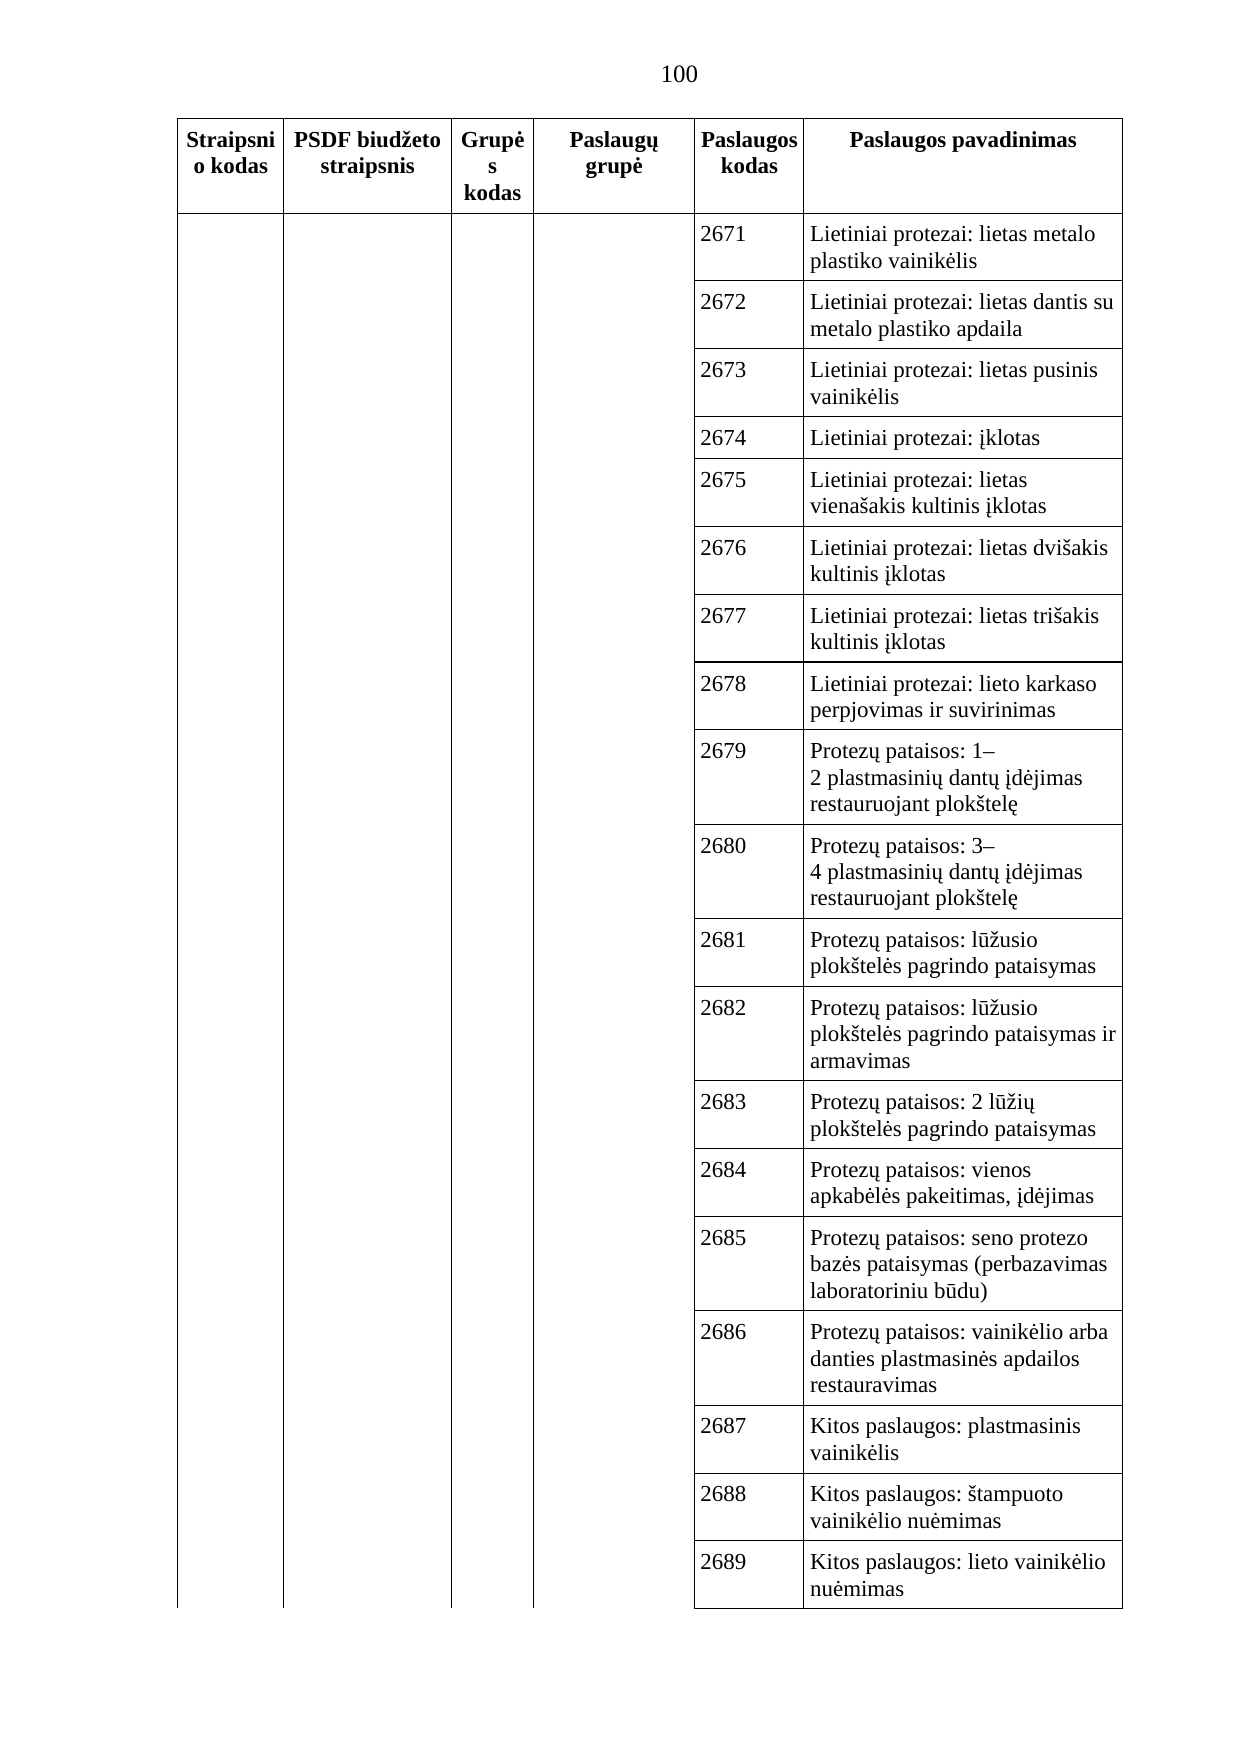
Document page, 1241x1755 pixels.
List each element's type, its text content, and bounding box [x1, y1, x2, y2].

table_cell [178, 416, 283, 458]
table_cell [178, 918, 283, 986]
table_cell [284, 214, 451, 280]
table_cell Protezų pataisos: 3–4 plastmasinių dantų įdėjimas restauruojant plokštelę [804, 825, 1122, 918]
table_cell [534, 1080, 694, 1148]
table_cell 2681 [695, 919, 803, 986]
table_cell [178, 1405, 283, 1472]
table_cell 2683 [695, 1081, 803, 1148]
table_cell 2678 [695, 663, 803, 729]
table_cell [452, 986, 533, 1080]
table_cell [452, 458, 533, 526]
table_cell [452, 1216, 533, 1310]
table_cell Protezų pataisos: lūžusio plokštelės pagrindo pataisymas [804, 919, 1122, 986]
table_cell [534, 1540, 694, 1608]
table_cell [452, 280, 533, 348]
table_cell Protezų pataisos: vienos apkabėlės pakeitimas, įdėjimas [804, 1149, 1122, 1216]
table_cell [452, 526, 533, 593]
table_cell [284, 1080, 451, 1148]
table_cell [534, 1148, 694, 1216]
table_header Paslaugos kodas [695, 119, 803, 212]
table_cell [452, 348, 533, 416]
table_cell [452, 594, 533, 661]
table_cell Lietiniai protezai: lietas pusinis vainikėlis [804, 349, 1122, 416]
table_cell 2671 [695, 214, 803, 280]
table_cell Lietiniai protezai: lietas dvišakis kultinis įklotas [804, 527, 1122, 593]
table_cell 2688 [695, 1474, 803, 1540]
table_cell [452, 1540, 533, 1608]
table_cell Protezų pataisos: 1–2 plastmasinių dantų įdėjimas restauruojant plokštelę [804, 730, 1122, 824]
table_cell Kitos paslaugos: plastmasinis vainikėlis [804, 1406, 1122, 1472]
table_cell [284, 918, 451, 986]
table_cell 2686 [695, 1311, 803, 1404]
table_cell [178, 526, 283, 593]
table_cell [284, 1216, 451, 1310]
table_cell Lietiniai protezai: lietas dantis su metalo plastiko apdaila [804, 281, 1122, 348]
table_cell [178, 661, 283, 729]
table_cell [178, 280, 283, 348]
table_cell [452, 1473, 533, 1540]
table_cell 2684 [695, 1149, 803, 1216]
table_cell [284, 729, 451, 824]
table_cell [178, 214, 283, 280]
table_cell [284, 458, 451, 526]
table_cell [284, 824, 451, 918]
table_cell [178, 1310, 283, 1404]
table_cell 2676 [695, 527, 803, 593]
table_cell [284, 416, 451, 458]
table_cell [452, 824, 533, 918]
table_cell [534, 1405, 694, 1472]
table_header Straipsnio kodas [178, 119, 283, 212]
table_cell [178, 1540, 283, 1608]
table_cell [452, 661, 533, 729]
table_cell Lietiniai protezai: lietas vienašakis kultinis įklotas [804, 459, 1122, 526]
table_cell 2677 [695, 595, 803, 661]
table_cell 2673 [695, 349, 803, 416]
table_cell Lietiniai protezai: lietas metalo plastiko vainikėlis [804, 214, 1122, 280]
table_cell [534, 280, 694, 348]
table_cell [534, 594, 694, 661]
table_cell [284, 594, 451, 661]
table_cell [534, 1473, 694, 1540]
table_cell Protezų pataisos: lūžusio plokštelės pagrindo pataisymas ir armavimas [804, 987, 1122, 1080]
table_cell [452, 214, 533, 280]
table_cell [178, 986, 283, 1080]
table_cell [534, 1216, 694, 1310]
table_cell [284, 526, 451, 593]
table_cell [452, 1310, 533, 1404]
table_cell [178, 729, 283, 824]
table_cell Kitos paslaugos: štampuoto vainikėlio nuėmimas [804, 1474, 1122, 1540]
table_cell 2672 [695, 281, 803, 348]
table_cell [452, 1080, 533, 1148]
table_cell 2680 [695, 825, 803, 918]
table_cell [178, 1080, 283, 1148]
table_header PSDF biudžeto straipsnis [284, 119, 451, 212]
table_cell [534, 416, 694, 458]
table_cell [284, 1473, 451, 1540]
table_cell 2675 [695, 459, 803, 526]
table_cell [534, 348, 694, 416]
table_cell [284, 661, 451, 729]
table_cell [178, 1473, 283, 1540]
table_cell [534, 918, 694, 986]
table_header Grupės kodas [452, 119, 533, 212]
table_cell [452, 1148, 533, 1216]
table_cell 2682 [695, 987, 803, 1080]
table_cell [452, 729, 533, 824]
table_cell Lietiniai protezai: lieto karkaso perpjovimas ir suvirinimas [804, 663, 1122, 729]
table_cell [284, 1540, 451, 1608]
table_cell [534, 661, 694, 729]
table_header Paslaugos pavadinimas [804, 119, 1122, 212]
table_cell Lietiniai protezai: lietas trišakis kultinis įklotas [804, 595, 1122, 661]
table_cell [178, 348, 283, 416]
table_cell 2685 [695, 1217, 803, 1310]
table_cell [534, 986, 694, 1080]
table_cell Kitos paslaugos: lieto vainikėlio nuėmimas [804, 1541, 1122, 1608]
table_cell [452, 1405, 533, 1472]
table_cell [178, 1148, 283, 1216]
table_cell [534, 824, 694, 918]
table_cell [452, 416, 533, 458]
table_cell [284, 348, 451, 416]
table_cell 2687 [695, 1406, 803, 1472]
table_cell [284, 1148, 451, 1216]
table_cell 2674 [695, 417, 803, 458]
table_cell [534, 458, 694, 526]
table_cell Protezų pataisos: 2 lūžių plokštelės pagrindo pataisymas [804, 1081, 1122, 1148]
table_cell [452, 918, 533, 986]
table_cell Protezų pataisos: seno protezo bazės pataisymas (perbazavimas laboratoriniu būdu) [804, 1217, 1122, 1310]
table_cell [284, 986, 451, 1080]
table_header Paslaugų grupė [534, 119, 694, 212]
table_cell [534, 729, 694, 824]
table_cell [284, 280, 451, 348]
table_cell [284, 1405, 451, 1472]
table_cell [178, 458, 283, 526]
table_cell 2679 [695, 730, 803, 824]
table_cell Protezų pataisos: vainikėlio arba danties plastmasinės apdailos restauravimas [804, 1311, 1122, 1404]
table_cell [534, 214, 694, 280]
table_cell [284, 1310, 451, 1404]
table_cell [178, 1216, 283, 1310]
table_cell Lietiniai protezai: įklotas [804, 417, 1122, 458]
table_cell [178, 824, 283, 918]
table_cell [178, 594, 283, 661]
table_cell [534, 1310, 694, 1404]
table_cell 2689 [695, 1541, 803, 1608]
table_cell [534, 526, 694, 593]
